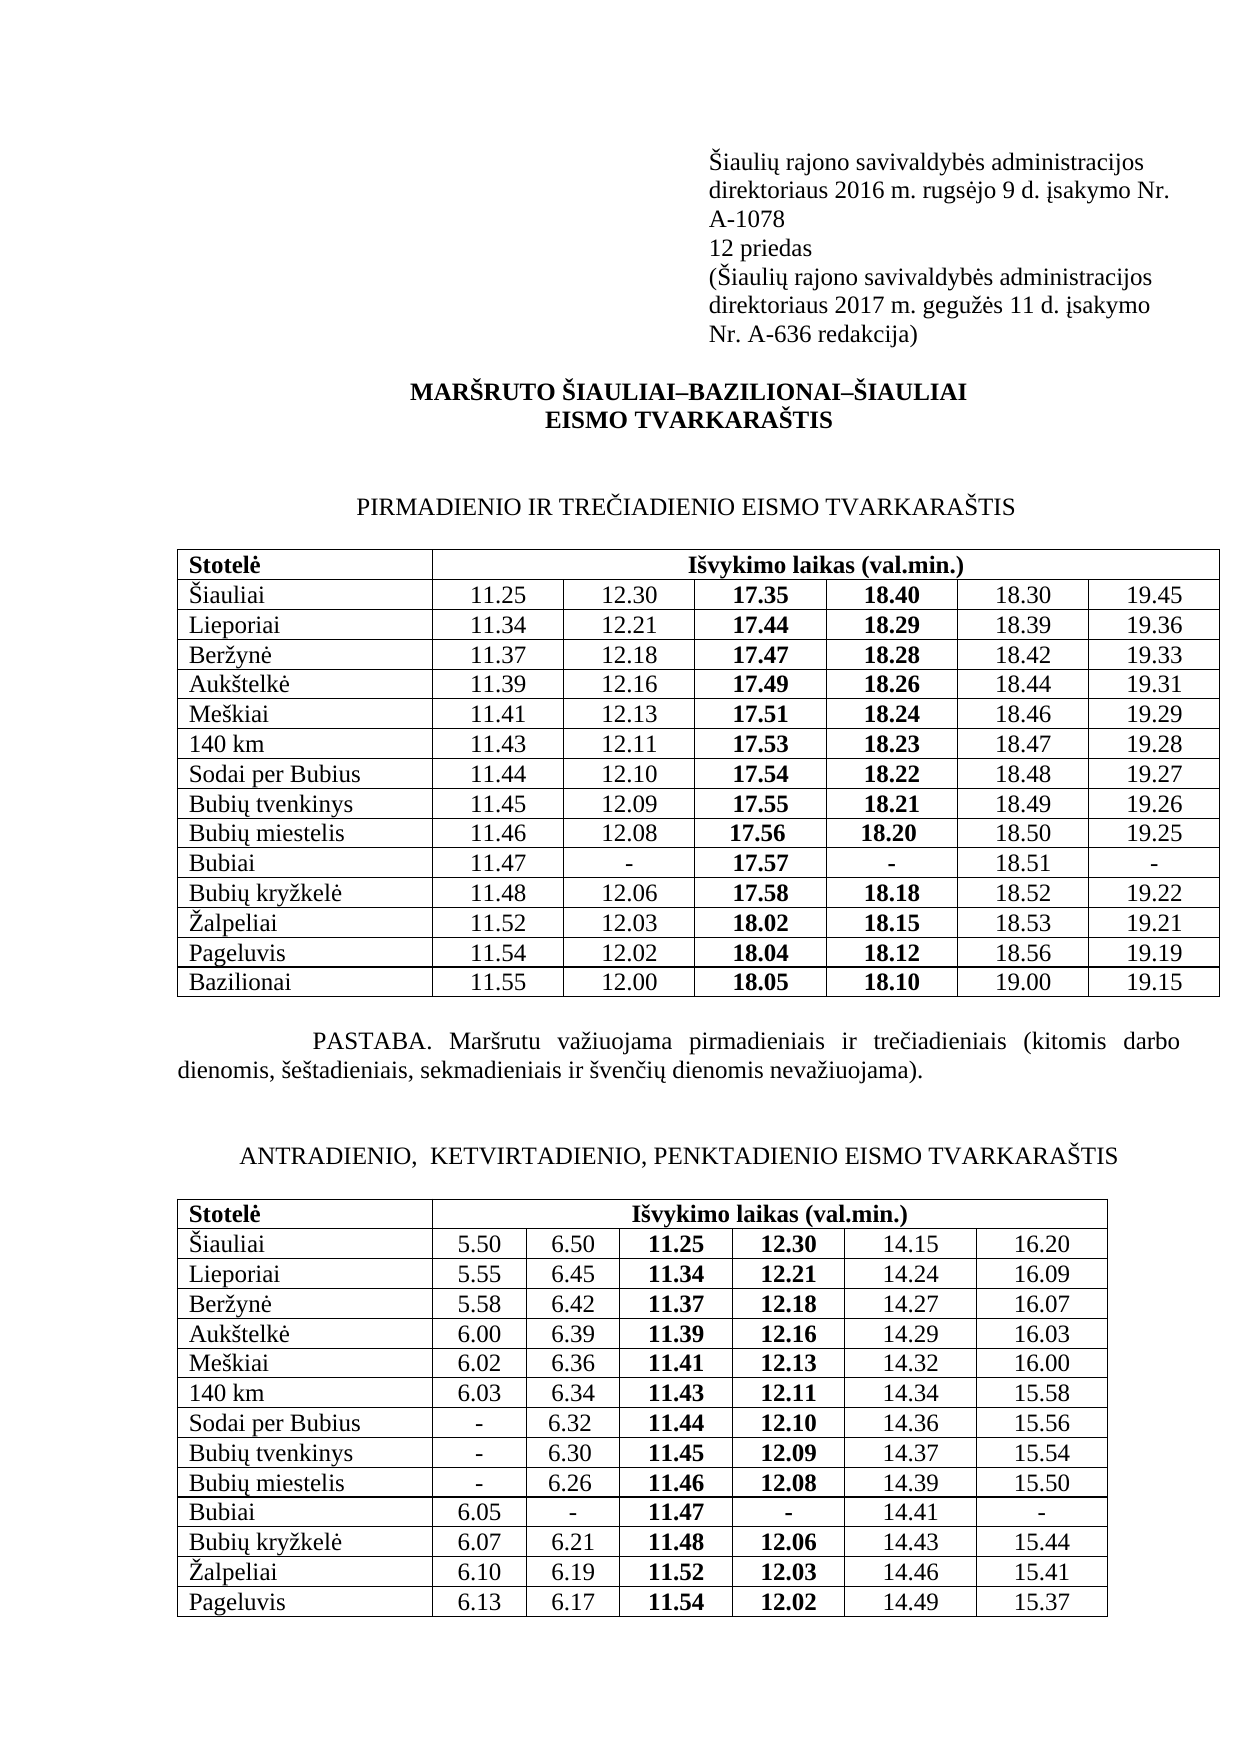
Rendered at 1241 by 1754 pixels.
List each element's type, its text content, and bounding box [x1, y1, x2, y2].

table_cell 11.48 [620, 1527, 732, 1556]
table_cell 6.42 [527, 1289, 619, 1318]
table_cell 11.37 [433, 640, 563, 668]
table_cell 15.44 [977, 1527, 1107, 1556]
table_cell 19.33 [1089, 640, 1219, 668]
table_cell 12.16 [733, 1319, 844, 1347]
table_cell 12.13 [564, 699, 694, 728]
table_cell 14.46 [845, 1557, 976, 1586]
table_cell 12.16 [564, 670, 694, 698]
table_cell 15.50 [977, 1468, 1107, 1496]
table_cell 17.56 [695, 819, 826, 847]
table_cell 11.52 [620, 1557, 732, 1586]
table_cell - [1089, 848, 1219, 877]
table_cell - [433, 1468, 526, 1496]
table_cell 14.32 [845, 1349, 976, 1377]
table_cell 12.18 [564, 640, 694, 668]
table_cell 12.02 [564, 938, 694, 966]
table_cell 18.53 [958, 908, 1088, 937]
table_cell 6.32 [527, 1408, 619, 1437]
table_cell 140 km [178, 1378, 432, 1407]
table_cell 12.18 [733, 1289, 844, 1318]
table_cell 11.43 [433, 729, 563, 758]
table_cell 16.03 [977, 1319, 1107, 1347]
table_cell 6.30 [527, 1438, 619, 1467]
table_cell 5.50 [433, 1229, 526, 1258]
table_cell 11.43 [620, 1378, 732, 1407]
table_cell - [433, 1408, 526, 1437]
table_cell 11.45 [433, 789, 563, 817]
table_cell Lieporiai [178, 1259, 432, 1288]
table_cell - [977, 1498, 1107, 1526]
table_cell 17.49 [695, 670, 826, 698]
table_cell 14.37 [845, 1438, 976, 1467]
table_cell 18.44 [958, 670, 1088, 698]
table_cell 18.20 [827, 819, 957, 847]
table_cell 18.22 [827, 759, 957, 788]
table_cell 12.10 [733, 1408, 844, 1437]
table_cell 11.52 [433, 908, 563, 937]
table_cell 11.54 [620, 1587, 732, 1616]
table_cell 12.13 [733, 1349, 844, 1377]
table_cell 11.34 [433, 610, 563, 639]
table_cell Lieporiai [178, 610, 432, 639]
table_cell Meškiai [178, 699, 432, 728]
table_cell Beržynė [178, 640, 432, 668]
text PASTABA. Maršrutu važiuojama pirmadieniais ir trečiadieniais (kitomis darbo dienomis, šeštadieniais, sekmadieniais ir švenčių dienomis nevažiuojama). [177, 1026, 1181, 1083]
table_cell 11.44 [620, 1408, 732, 1437]
table_cell 18.18 [827, 878, 957, 907]
table_cell 6.07 [433, 1527, 526, 1556]
table_cell 12.09 [733, 1438, 844, 1467]
table_cell Žalpeliai [178, 908, 432, 937]
table_cell - [527, 1498, 619, 1526]
table_cell 18.15 [827, 908, 957, 937]
table_cell 11.55 [433, 968, 563, 996]
text PIRMADIENIO IR TREČIADIENIO EISMO TVARKARAŠTIS [177, 492, 1181, 521]
table_cell 18.56 [958, 938, 1088, 966]
text MARŠRUTO ŠIAULIAI–BAZILIONAI–ŠIAULIAI [177, 377, 1181, 406]
table_cell 18.28 [827, 640, 957, 668]
table_cell 5.55 [433, 1259, 526, 1288]
table_cell 15.54 [977, 1438, 1107, 1467]
table_cell 18.02 [695, 908, 826, 937]
table_cell 12.30 [564, 580, 694, 609]
table_header Išvykimo laikas (val.min.) [433, 550, 1219, 579]
table_cell 18.42 [958, 640, 1088, 668]
table_cell - [733, 1498, 844, 1526]
table_cell 18.51 [958, 848, 1088, 877]
table_cell 6.02 [433, 1349, 526, 1377]
table_cell 15.56 [977, 1408, 1107, 1437]
table_cell 12.02 [733, 1587, 844, 1616]
table_cell 14.36 [845, 1408, 976, 1437]
table_cell 12.09 [564, 789, 694, 817]
table_cell 11.34 [620, 1259, 732, 1288]
table_cell 6.19 [527, 1557, 619, 1586]
table_cell 14.29 [845, 1319, 976, 1347]
table_cell 18.39 [958, 610, 1088, 639]
table_cell Bubių miestelis [178, 1468, 432, 1496]
table_cell 18.46 [958, 699, 1088, 728]
table_cell 12.06 [733, 1527, 844, 1556]
table_cell 18.26 [827, 670, 957, 698]
table_cell 18.21 [827, 789, 957, 817]
table_cell 17.35 [695, 580, 826, 609]
text (Šiaulių rajono savivaldybės administracijos direktoriaus 2017 m. gegužės 11 d. įsakymo [709, 262, 1181, 319]
table_cell 12.08 [564, 819, 694, 847]
table_cell 6.13 [433, 1587, 526, 1616]
table_cell 6.26 [527, 1468, 619, 1496]
table_cell 19.21 [1089, 908, 1219, 937]
table_cell 11.46 [433, 819, 563, 847]
table_header Stotelė [178, 1200, 432, 1228]
table_cell 19.15 [1089, 968, 1219, 996]
table_cell Meškiai [178, 1349, 432, 1377]
table_cell 17.44 [695, 610, 826, 639]
table_cell 19.31 [1089, 670, 1219, 698]
table_cell Bubių kryžkelė [178, 1527, 432, 1556]
table_cell 18.24 [827, 699, 957, 728]
table_cell 15.58 [977, 1378, 1107, 1407]
table_cell 19.22 [1089, 878, 1219, 907]
table_cell 14.15 [845, 1229, 976, 1258]
table_cell 6.21 [527, 1527, 619, 1556]
table_cell 17.51 [695, 699, 826, 728]
table_cell 19.29 [1089, 699, 1219, 728]
table_cell 15.37 [977, 1587, 1107, 1616]
table_cell 11.39 [620, 1319, 732, 1347]
table_cell 14.27 [845, 1289, 976, 1318]
table_cell Beržynė [178, 1289, 432, 1318]
table_cell 18.50 [958, 819, 1088, 847]
table_cell 12.11 [733, 1378, 844, 1407]
table_cell 18.40 [827, 580, 957, 609]
table_cell Aukštelkė [178, 670, 432, 698]
table_cell 17.55 [695, 789, 826, 817]
table_cell 14.49 [845, 1587, 976, 1616]
table_cell 12.30 [733, 1229, 844, 1258]
table_cell 11.25 [433, 580, 563, 609]
table_cell Bubių miestelis [178, 819, 432, 847]
table_cell 17.54 [695, 759, 826, 788]
table_cell 11.41 [620, 1349, 732, 1377]
table_cell 14.24 [845, 1259, 976, 1288]
table_cell 6.39 [527, 1319, 619, 1347]
table_cell 18.47 [958, 729, 1088, 758]
text 12 priedas [709, 233, 1181, 262]
table_cell 19.45 [1089, 580, 1219, 609]
table_cell 6.50 [527, 1229, 619, 1258]
table_cell 12.03 [733, 1557, 844, 1586]
table_cell 17.47 [695, 640, 826, 668]
table_cell 18.05 [695, 968, 826, 996]
table_cell 12.00 [564, 968, 694, 996]
table_cell 6.36 [527, 1349, 619, 1377]
table_cell 11.41 [433, 699, 563, 728]
table_cell 11.54 [433, 938, 563, 966]
table_cell 11.25 [620, 1229, 732, 1258]
table_cell Sodai per Bubius [178, 759, 432, 788]
table_cell Sodai per Bubius [178, 1408, 432, 1437]
table_cell Pageluvis [178, 938, 432, 966]
table_cell Bubiai [178, 848, 432, 877]
table_cell 6.45 [527, 1259, 619, 1288]
table_cell 11.47 [433, 848, 563, 877]
table_cell 18.23 [827, 729, 957, 758]
text Nr. A-636 redakcija) [709, 319, 1181, 348]
table_cell 19.00 [958, 968, 1088, 996]
table_cell 18.04 [695, 938, 826, 966]
table_cell 11.48 [433, 878, 563, 907]
table_cell 19.19 [1089, 938, 1219, 966]
table_cell 11.45 [620, 1438, 732, 1467]
table_cell Žalpeliai [178, 1557, 432, 1586]
table_cell 14.41 [845, 1498, 976, 1526]
table_header Stotelė [178, 550, 432, 579]
table_cell 140 km [178, 729, 432, 758]
table_cell 17.58 [695, 878, 826, 907]
text Šiaulių rajono savivaldybės administracijos direktoriaus 2016 m. rugsėjo 9 d. įsakymo Nr. A-1078 [709, 147, 1181, 233]
table_cell 18.29 [827, 610, 957, 639]
table_cell 19.26 [1089, 789, 1219, 817]
table_cell Šiauliai [178, 580, 432, 609]
table_cell 6.05 [433, 1498, 526, 1526]
table_cell 6.03 [433, 1378, 526, 1407]
table_cell 6.10 [433, 1557, 526, 1586]
table_cell 5.58 [433, 1289, 526, 1318]
table_cell 15.41 [977, 1557, 1107, 1586]
table_cell 16.09 [977, 1259, 1107, 1288]
table_cell 14.34 [845, 1378, 976, 1407]
table_cell 6.34 [527, 1378, 619, 1407]
table_cell 14.43 [845, 1527, 976, 1556]
text EISMO TVARKARAŠTIS [177, 406, 1181, 434]
table_cell 12.03 [564, 908, 694, 937]
table_cell 14.39 [845, 1468, 976, 1496]
table_cell 11.39 [433, 670, 563, 698]
table_cell 19.36 [1089, 610, 1219, 639]
table_cell 11.46 [620, 1468, 732, 1496]
table_cell 6.17 [527, 1587, 619, 1616]
table_cell 18.10 [827, 968, 957, 996]
table_cell 11.37 [620, 1289, 732, 1318]
table_cell 18.49 [958, 789, 1088, 817]
table_cell 17.57 [695, 848, 826, 877]
table_cell 12.21 [564, 610, 694, 639]
table_cell - [827, 848, 957, 877]
table_cell Bubių tvenkinys [178, 789, 432, 817]
table_cell 12.21 [733, 1259, 844, 1288]
table_cell Bazilionai [178, 968, 432, 996]
table_cell 12.10 [564, 759, 694, 788]
table_cell 11.44 [433, 759, 563, 788]
table_cell 19.28 [1089, 729, 1219, 758]
table_cell 18.48 [958, 759, 1088, 788]
table_cell 18.52 [958, 878, 1088, 907]
table_cell 12.08 [733, 1468, 844, 1496]
table_cell 16.07 [977, 1289, 1107, 1318]
table_cell 12.06 [564, 878, 694, 907]
table_cell - [433, 1438, 526, 1467]
table_cell 11.47 [620, 1498, 732, 1526]
table_cell 16.00 [977, 1349, 1107, 1377]
table_header Išvykimo laikas (val.min.) [433, 1200, 1107, 1228]
table_cell 17.53 [695, 729, 826, 758]
table_cell - [564, 848, 694, 877]
table_cell Bubiai [178, 1498, 432, 1526]
text ANTRADIENIO, KETVIRTADIENIO, PENKTADIENIO EISMO TVARKARAŠTIS [177, 1141, 1181, 1170]
table_cell 18.30 [958, 580, 1088, 609]
table_cell Šiauliai [178, 1229, 432, 1258]
table_cell Bubių kryžkelė [178, 878, 432, 907]
table_cell 6.00 [433, 1319, 526, 1347]
table_cell Pageluvis [178, 1587, 432, 1616]
table_cell 19.27 [1089, 759, 1219, 788]
table_cell 12.11 [564, 729, 694, 758]
table_cell Bubių tvenkinys [178, 1438, 432, 1467]
table_cell 16.20 [977, 1229, 1107, 1258]
table_cell Aukštelkė [178, 1319, 432, 1347]
table_cell 18.12 [827, 938, 957, 966]
table_cell 19.25 [1089, 819, 1219, 847]
